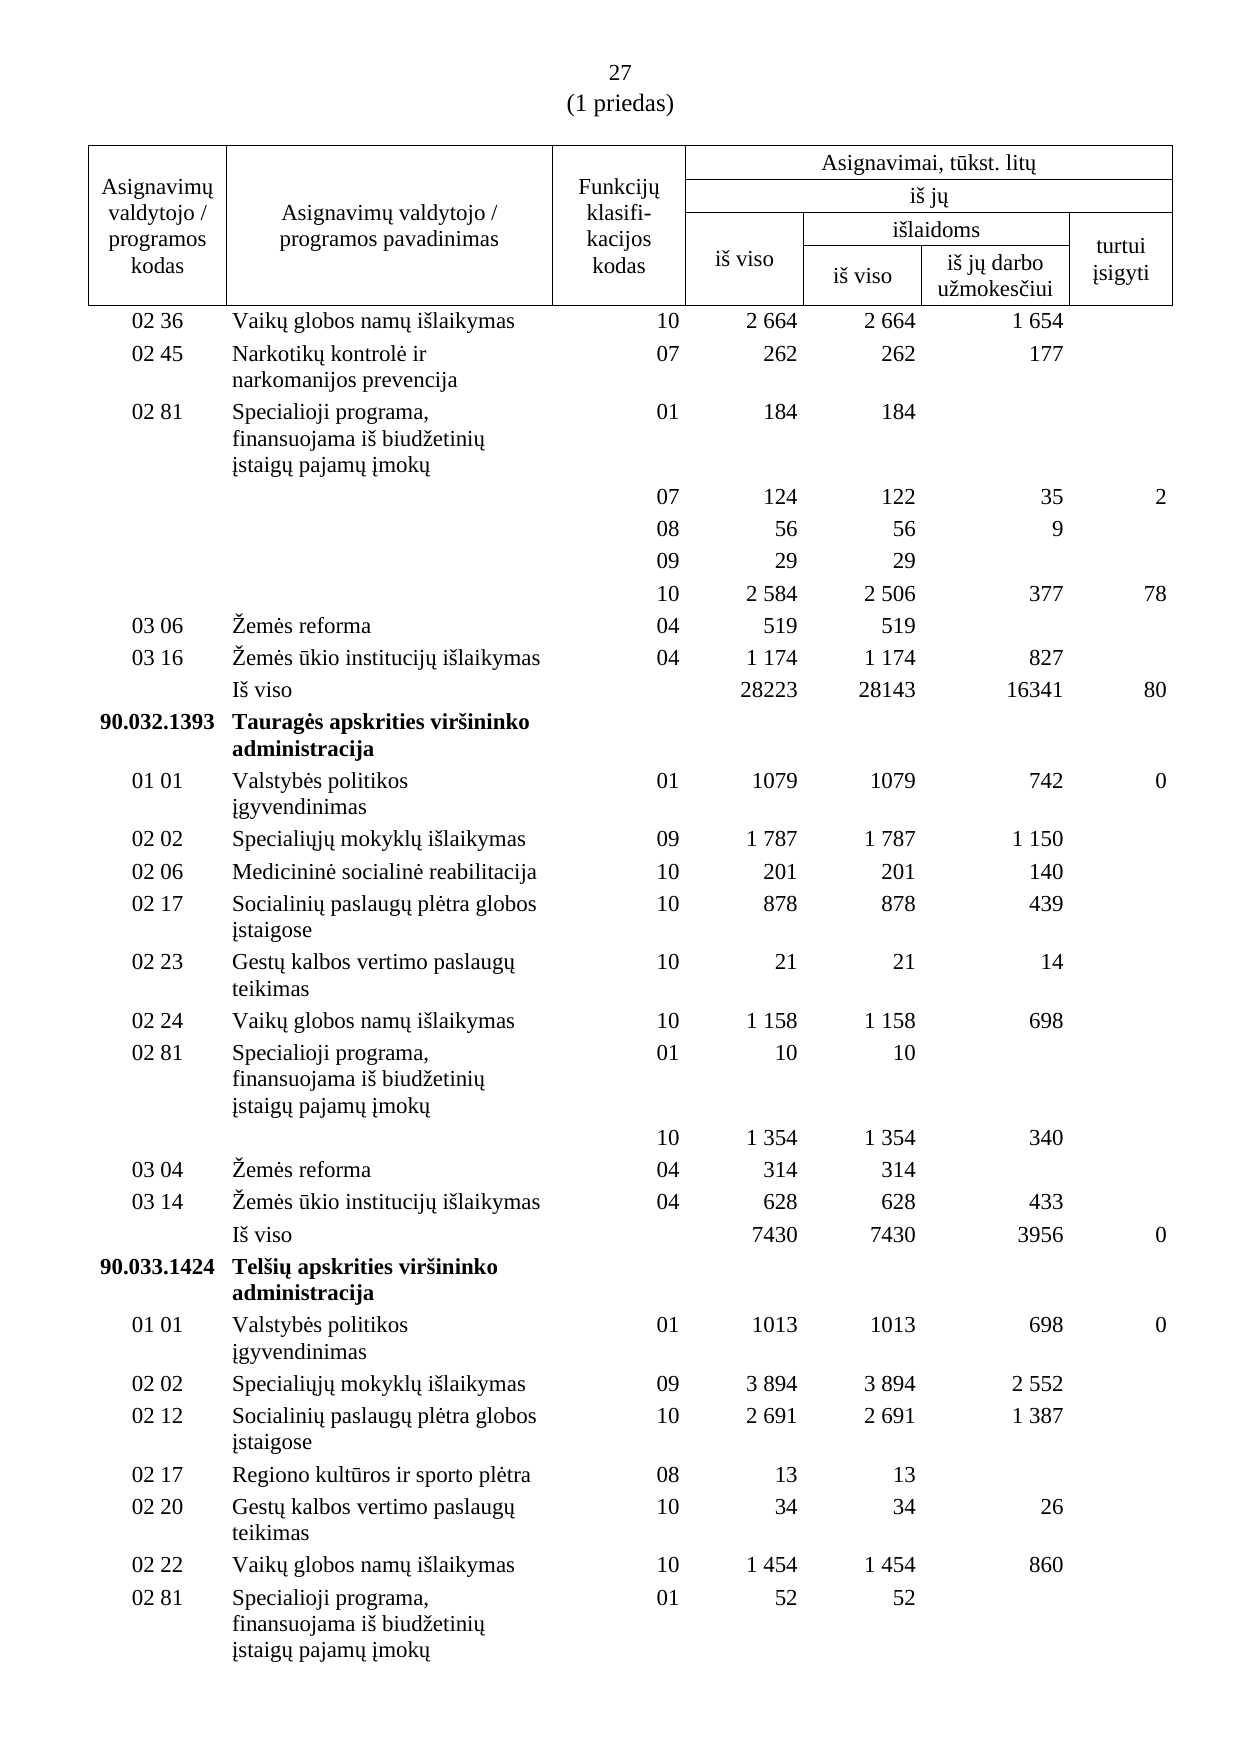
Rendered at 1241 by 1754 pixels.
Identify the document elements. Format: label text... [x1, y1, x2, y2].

table_cell [1069, 887, 1172, 946]
table_cell 02 02 [89, 823, 226, 855]
table_cell Specialiųjų mokyklų išlaikymas [226, 1367, 552, 1399]
table_cell 3956 [921, 1218, 1069, 1250]
table_cell 1 787 [803, 823, 921, 855]
table_cell 03 14 [89, 1186, 226, 1218]
table_cell [1069, 1399, 1172, 1458]
table_cell [553, 706, 685, 764]
table_cell 08 [553, 513, 685, 544]
table_cell 433 [921, 1186, 1069, 1218]
table_cell 262 [803, 337, 921, 395]
table_cell [89, 577, 226, 609]
table_cell Specialioji programa, finansuojama iš biudžetinių įstaigų pajamų įmokų [226, 1036, 552, 1121]
table_cell 13 [803, 1458, 921, 1490]
table_cell 52 [803, 1581, 921, 1666]
table_cell [553, 673, 685, 706]
table_cell [226, 1121, 552, 1153]
table_cell [226, 545, 552, 577]
table_cell 09 [553, 1367, 685, 1399]
table_cell 03 04 [89, 1153, 226, 1186]
table_cell 78 [1069, 577, 1172, 609]
table_cell 628 [685, 1186, 803, 1218]
table_cell 01 01 [89, 1309, 226, 1367]
table_cell 10 [553, 577, 685, 609]
table_cell 10 [553, 1121, 685, 1153]
table_cell Iš viso [226, 1218, 552, 1250]
table_cell 1 454 [803, 1549, 921, 1581]
table_cell 1 174 [803, 641, 921, 673]
table_cell [1069, 1036, 1172, 1121]
table_cell 10 [553, 1549, 685, 1581]
table_cell Narkotikų kontrolė ir narkomanijos prevencija [226, 337, 552, 395]
table_cell Valstybės politikos įgyvendinimas [226, 1309, 552, 1367]
table_cell Žemės reforma [226, 609, 552, 641]
table_cell 90.032.1393 [89, 706, 226, 764]
table_cell 03 16 [89, 641, 226, 673]
table_cell 02 81 [89, 1036, 226, 1121]
table_cell 1 787 [685, 823, 803, 855]
table_cell 01 [553, 1581, 685, 1666]
table_cell Socialinių paslaugų plėtra globos įstaigose [226, 887, 552, 946]
table_cell 16341 [921, 673, 1069, 706]
table_cell 04 [553, 609, 685, 641]
table_cell Vaikų globos namų išlaikymas [226, 1004, 552, 1036]
table_cell Regiono kultūros ir sporto plėtra [226, 1458, 552, 1490]
table_cell Medicininė socialinė reabilitacija [226, 855, 552, 887]
table_cell 02 81 [89, 395, 226, 480]
table_cell 262 [685, 337, 803, 395]
table_cell 02 17 [89, 1458, 226, 1490]
table_cell 177 [921, 337, 1069, 395]
table_cell 519 [685, 609, 803, 641]
table_cell 628 [803, 1186, 921, 1218]
table_cell 01 [553, 395, 685, 480]
table_cell [1069, 1581, 1172, 1666]
table_cell Socialinių paslaugų plėtra globos įstaigose [226, 1399, 552, 1458]
table_cell [921, 395, 1069, 480]
table_cell 7430 [803, 1218, 921, 1250]
table_cell iš viso [686, 213, 803, 304]
table_cell 10 [553, 1399, 685, 1458]
table_cell 1 354 [803, 1121, 921, 1153]
table_cell 2 664 [803, 306, 921, 337]
table_cell [1069, 1186, 1172, 1218]
table_cell 08 [553, 1458, 685, 1490]
table_cell 13 [685, 1458, 803, 1490]
table_cell 21 [803, 946, 921, 1004]
table_cell 10 [553, 1490, 685, 1548]
table_cell 1 387 [921, 1399, 1069, 1458]
table_cell 10 [553, 855, 685, 887]
table_cell Valstybės politikos įgyvendinimas [226, 764, 552, 823]
table_cell 02 23 [89, 946, 226, 1004]
table_cell 184 [685, 395, 803, 480]
table_cell 10 [685, 1036, 803, 1121]
table_cell 3 894 [685, 1367, 803, 1399]
table_header Asignavimų valdytojo / programos pavadinimas [227, 146, 552, 304]
table_cell 28223 [685, 673, 803, 706]
table_cell [803, 706, 921, 764]
table_cell 0 [1069, 1218, 1172, 1250]
table_cell 439 [921, 887, 1069, 946]
table_cell [921, 545, 1069, 577]
table_cell 02 81 [89, 1581, 226, 1666]
table_cell [921, 1153, 1069, 1186]
table_cell 1 158 [685, 1004, 803, 1036]
table_cell Žemės ūkio institucijų išlaikymas [226, 1186, 552, 1218]
table_cell [803, 1250, 921, 1308]
table_cell 80 [1069, 673, 1172, 706]
table_cell 52 [685, 1581, 803, 1666]
table_cell 698 [921, 1309, 1069, 1367]
table_header Asignavimų valdytojo / programos kodas [89, 146, 226, 304]
table_cell 21 [685, 946, 803, 1004]
table_cell 742 [921, 764, 1069, 823]
table_cell [921, 609, 1069, 641]
table_cell 1079 [803, 764, 921, 823]
table_cell 3 894 [803, 1367, 921, 1399]
table_cell 01 [553, 1309, 685, 1367]
table_cell 02 45 [89, 337, 226, 395]
table_cell 2 664 [685, 306, 803, 337]
table_cell [89, 545, 226, 577]
table_cell [1069, 823, 1172, 855]
table_cell 7430 [685, 1218, 803, 1250]
table_cell 2 552 [921, 1367, 1069, 1399]
table_cell 0 [1069, 764, 1172, 823]
table_cell [226, 577, 552, 609]
table_cell 2 691 [803, 1399, 921, 1458]
table_cell Gestų kalbos vertimo paslaugų teikimas [226, 1490, 552, 1548]
table_cell 2 691 [685, 1399, 803, 1458]
table_cell 9 [921, 513, 1069, 544]
table_cell 09 [553, 823, 685, 855]
table_cell 29 [685, 545, 803, 577]
table_cell [1069, 609, 1172, 641]
table_cell 184 [803, 395, 921, 480]
table_cell 07 [553, 480, 685, 512]
table_cell [89, 1218, 226, 1250]
table_cell [1069, 641, 1172, 673]
table_cell [1069, 1367, 1172, 1399]
table_cell [89, 673, 226, 706]
table_cell 1 174 [685, 641, 803, 673]
table_cell [1069, 513, 1172, 544]
table_cell Telšių apskrities viršininko administracija [226, 1250, 552, 1308]
table_cell [1069, 395, 1172, 480]
table_cell 140 [921, 855, 1069, 887]
table_cell 28143 [803, 673, 921, 706]
table_cell [1069, 1458, 1172, 1490]
table_cell 1079 [685, 764, 803, 823]
table_cell 878 [803, 887, 921, 946]
table_cell [553, 1218, 685, 1250]
table_cell 1 158 [803, 1004, 921, 1036]
table_cell [921, 706, 1069, 764]
table_cell 1013 [803, 1309, 921, 1367]
table_cell 02 17 [89, 887, 226, 946]
table_cell [1069, 1490, 1172, 1548]
table_cell iš viso [804, 246, 921, 304]
table_cell 04 [553, 641, 685, 673]
table_cell [921, 1036, 1069, 1121]
table_cell 34 [803, 1490, 921, 1548]
table_cell iš jų darbo užmokesčiui [922, 246, 1069, 304]
table_cell 519 [803, 609, 921, 641]
table_cell 02 02 [89, 1367, 226, 1399]
table_cell [1069, 1549, 1172, 1581]
table_cell 698 [921, 1004, 1069, 1036]
table_cell 04 [553, 1186, 685, 1218]
table_cell 02 20 [89, 1490, 226, 1548]
table_cell turtui įsigyti [1070, 213, 1172, 304]
table_cell 2 506 [803, 577, 921, 609]
table_cell 10 [553, 887, 685, 946]
table_cell 01 [553, 1036, 685, 1121]
table_cell [1069, 946, 1172, 1004]
table_cell 0 [1069, 1309, 1172, 1367]
table_cell 201 [803, 855, 921, 887]
table_cell 56 [685, 513, 803, 544]
table_cell 02 06 [89, 855, 226, 887]
table_cell 1013 [685, 1309, 803, 1367]
table_cell 10 [553, 1004, 685, 1036]
table_cell 340 [921, 1121, 1069, 1153]
table_cell 35 [921, 480, 1069, 512]
table_cell 14 [921, 946, 1069, 1004]
table_cell [685, 706, 803, 764]
table_cell 34 [685, 1490, 803, 1548]
table_cell 1 354 [685, 1121, 803, 1153]
table_cell Tauragės apskrities viršininko administracija [226, 706, 552, 764]
table_cell 26 [921, 1490, 1069, 1548]
table_cell [1069, 706, 1172, 764]
table_cell [1069, 306, 1172, 337]
table_cell [921, 1458, 1069, 1490]
table_cell [921, 1250, 1069, 1308]
table_cell išlaidoms [804, 213, 1069, 245]
table_header Funkcijų klasifi- kacijos kodas [553, 146, 685, 304]
table_cell 122 [803, 480, 921, 512]
table_cell 1 150 [921, 823, 1069, 855]
table_cell [1069, 1153, 1172, 1186]
table_cell 10 [803, 1036, 921, 1121]
table_cell 1 454 [685, 1549, 803, 1581]
table_cell [226, 480, 552, 512]
table_cell 02 22 [89, 1549, 226, 1581]
table_cell 1 654 [921, 306, 1069, 337]
table_cell 02 36 [89, 306, 226, 337]
table_cell 2 [1069, 480, 1172, 512]
table_cell 56 [803, 513, 921, 544]
table_cell Gestų kalbos vertimo paslaugų teikimas [226, 946, 552, 1004]
table_cell 01 [553, 764, 685, 823]
table_cell [1069, 1250, 1172, 1308]
table_cell 09 [553, 545, 685, 577]
table_cell [685, 1250, 803, 1308]
table_cell Vaikų globos namų išlaikymas [226, 306, 552, 337]
table_cell [89, 480, 226, 512]
table_cell [226, 513, 552, 544]
table_cell [89, 1121, 226, 1153]
table_cell 878 [685, 887, 803, 946]
table_cell 377 [921, 577, 1069, 609]
table_cell 03 06 [89, 609, 226, 641]
table_cell 90.033.1424 [89, 1250, 226, 1308]
table_cell 860 [921, 1549, 1069, 1581]
table_cell Specialioji programa, finansuojama iš biudžetinių įstaigų pajamų įmokų [226, 1581, 552, 1666]
table_cell [1069, 1004, 1172, 1036]
table_cell [553, 1250, 685, 1308]
table_cell 10 [553, 306, 685, 337]
table_cell 10 [553, 946, 685, 1004]
table_cell 07 [553, 337, 685, 395]
table_cell iš jų [686, 180, 1172, 212]
table_cell 314 [685, 1153, 803, 1186]
table_cell Žemės ūkio institucijų išlaikymas [226, 641, 552, 673]
table_cell [1069, 337, 1172, 395]
table_cell 04 [553, 1153, 685, 1186]
table_cell [921, 1581, 1069, 1666]
table_cell Vaikų globos namų išlaikymas [226, 1549, 552, 1581]
table_header Asignavimai, tūkst. litų [686, 146, 1172, 178]
table_cell 02 24 [89, 1004, 226, 1036]
table_cell [1069, 1121, 1172, 1153]
table_cell [1069, 855, 1172, 887]
table_cell [89, 513, 226, 544]
table_cell 314 [803, 1153, 921, 1186]
table_cell 124 [685, 480, 803, 512]
table_cell 827 [921, 641, 1069, 673]
table_cell 02 12 [89, 1399, 226, 1458]
table_cell [1069, 545, 1172, 577]
table_cell Iš viso [226, 673, 552, 706]
table_cell Specialioji programa, finansuojama iš biudžetinių įstaigų pajamų įmokų [226, 395, 552, 480]
table_cell 201 [685, 855, 803, 887]
table_cell 01 01 [89, 764, 226, 823]
table_cell Žemės reforma [226, 1153, 552, 1186]
table_cell 2 584 [685, 577, 803, 609]
table_cell 29 [803, 545, 921, 577]
table_cell Specialiųjų mokyklų išlaikymas [226, 823, 552, 855]
